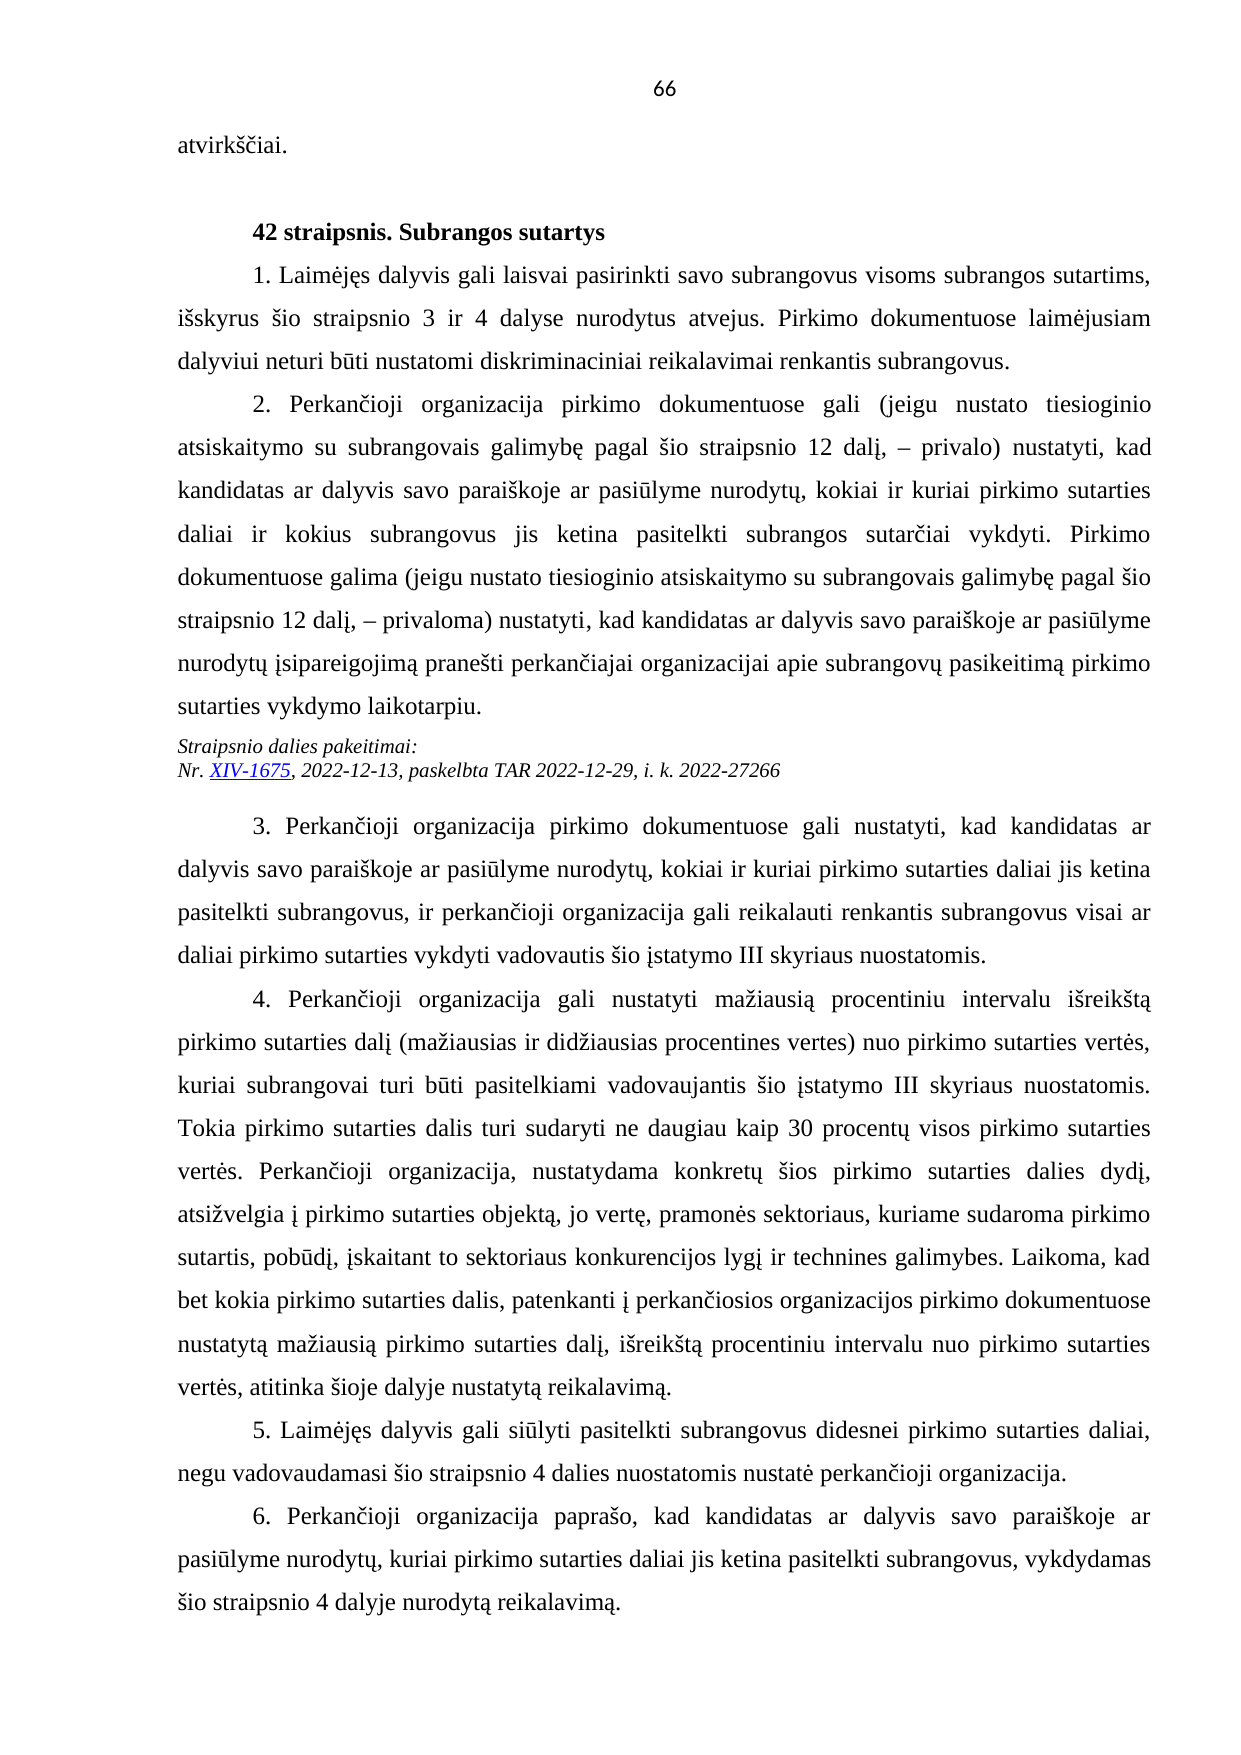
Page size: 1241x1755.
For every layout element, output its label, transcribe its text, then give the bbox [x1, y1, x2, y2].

text Straipsnio dalies pakeitimai: [177, 734, 1152, 758]
text 5. Laimėjęs dalyvis gali siūlyti pasitelkti subrangovus didesnei pirkimo sutarties daliai, negu vadovaudamasi šio straipsnio 4 dalies nuostatomis nustatė perkančioji organizacija. [177, 1415, 1152, 1487]
text 2. Perkančioji organizacija pirkimo dokumentuose gali (jeigu nustato tiesioginio atsiskaitymo su subrangovais galimybę pagal šio straipsnio 12 dalį, – privalo) nustatyti, kad kandidatas ar dalyvis savo paraiškoje ar pasiūlyme nurodytų, kokiai ir kuriai pirkimo sutarties daliai ir kokius subrangovus jis ketina pasitelkti subrangos sutarčiai vykdyti. Pirkimo dokumentuose galima (jeigu nustato tiesioginio atsiskaitymo su subrangovais galimybę pagal šio straipsnio 12 dalį, – privaloma) nustatyti, kad kandidatas ar dalyvis savo paraiškoje ar pasiūlyme nurodytų įsipareigojimą pranešti perkančiajai organizacijai apie subrangovų pasikeitimą pirkimo sutarties vykdymo laikotarpiu. [177, 389, 1152, 720]
text 6. Perkančioji organizacija paprašo, kad kandidatas ar dalyvis savo paraiškoje ar pasiūlyme nurodytų, kuriai pirkimo sutarties daliai jis ketina pasitelkti subrangovus, vykdydamas šio straipsnio 4 dalyje nurodytą reikalavimą. [177, 1501, 1152, 1616]
text 42 straipsnis. Subrangos sutartys [177, 217, 1152, 246]
text 3. Perkančioji organizacija pirkimo dokumentuose gali nustatyti, kad kandidatas ar dalyvis savo paraiškoje ar pasiūlyme nurodytų, kokiai ir kuriai pirkimo sutarties daliai jis ketina pasitelkti subrangovus, ir perkančioji organizacija gali reikalauti renkantis subrangovus visai ar daliai pirkimo sutarties vykdyti vadovautis šio įstatymo III skyriaus nuostatomis. [177, 811, 1152, 969]
text 1. Laimėjęs dalyvis gali laisvai pasirinkti savo subrangovus visoms subrangos sutartims, išskyrus šio straipsnio 3 ir 4 dalyse nurodytus atvejus. Pirkimo dokumentuose laimėjusiam dalyviui neturi būti nustatomi diskriminaciniai reikalavimai renkantis subrangovus. [177, 260, 1152, 375]
text atvirkščiai. [177, 131, 1152, 159]
text Nr. XIV-1675, 2022-12-13, paskelbta TAR 2022-12-29, i. k. 2022-27266 [177, 758, 1152, 782]
text 4. Perkančioji organizacija gali nustatyti mažiausią procentiniu intervalu išreikštą pirkimo sutarties dalį (mažiausias ir didžiausias procentines vertes) nuo pirkimo sutarties vertės, kuriai subrangovai turi būti pasitelkiami vadovaujantis šio įstatymo III skyriaus nuostatomis. Tokia pirkimo sutarties dalis turi sudaryti ne daugiau kaip 30 procentų visos pirkimo sutarties vertės. Perkančioji organizacija, nustatydama konkretų šios pirkimo sutarties dalies dydį, atsižvelgia į pirkimo sutarties objektą, jo vertę, pramonės sektoriaus, kuriame sudaroma pirkimo sutartis, pobūdį, įskaitant to sektoriaus konkurencijos lygį ir technines galimybes. Laikoma, kad bet kokia pirkimo sutarties dalis, patenkanti į perkančiosios organizacijos pirkimo dokumentuose nustatytą mažiausią pirkimo sutarties dalį, išreikštą procentiniu intervalu nuo pirkimo sutarties vertės, atitinka šioje dalyje nustatytą reikalavimą. [177, 984, 1152, 1401]
